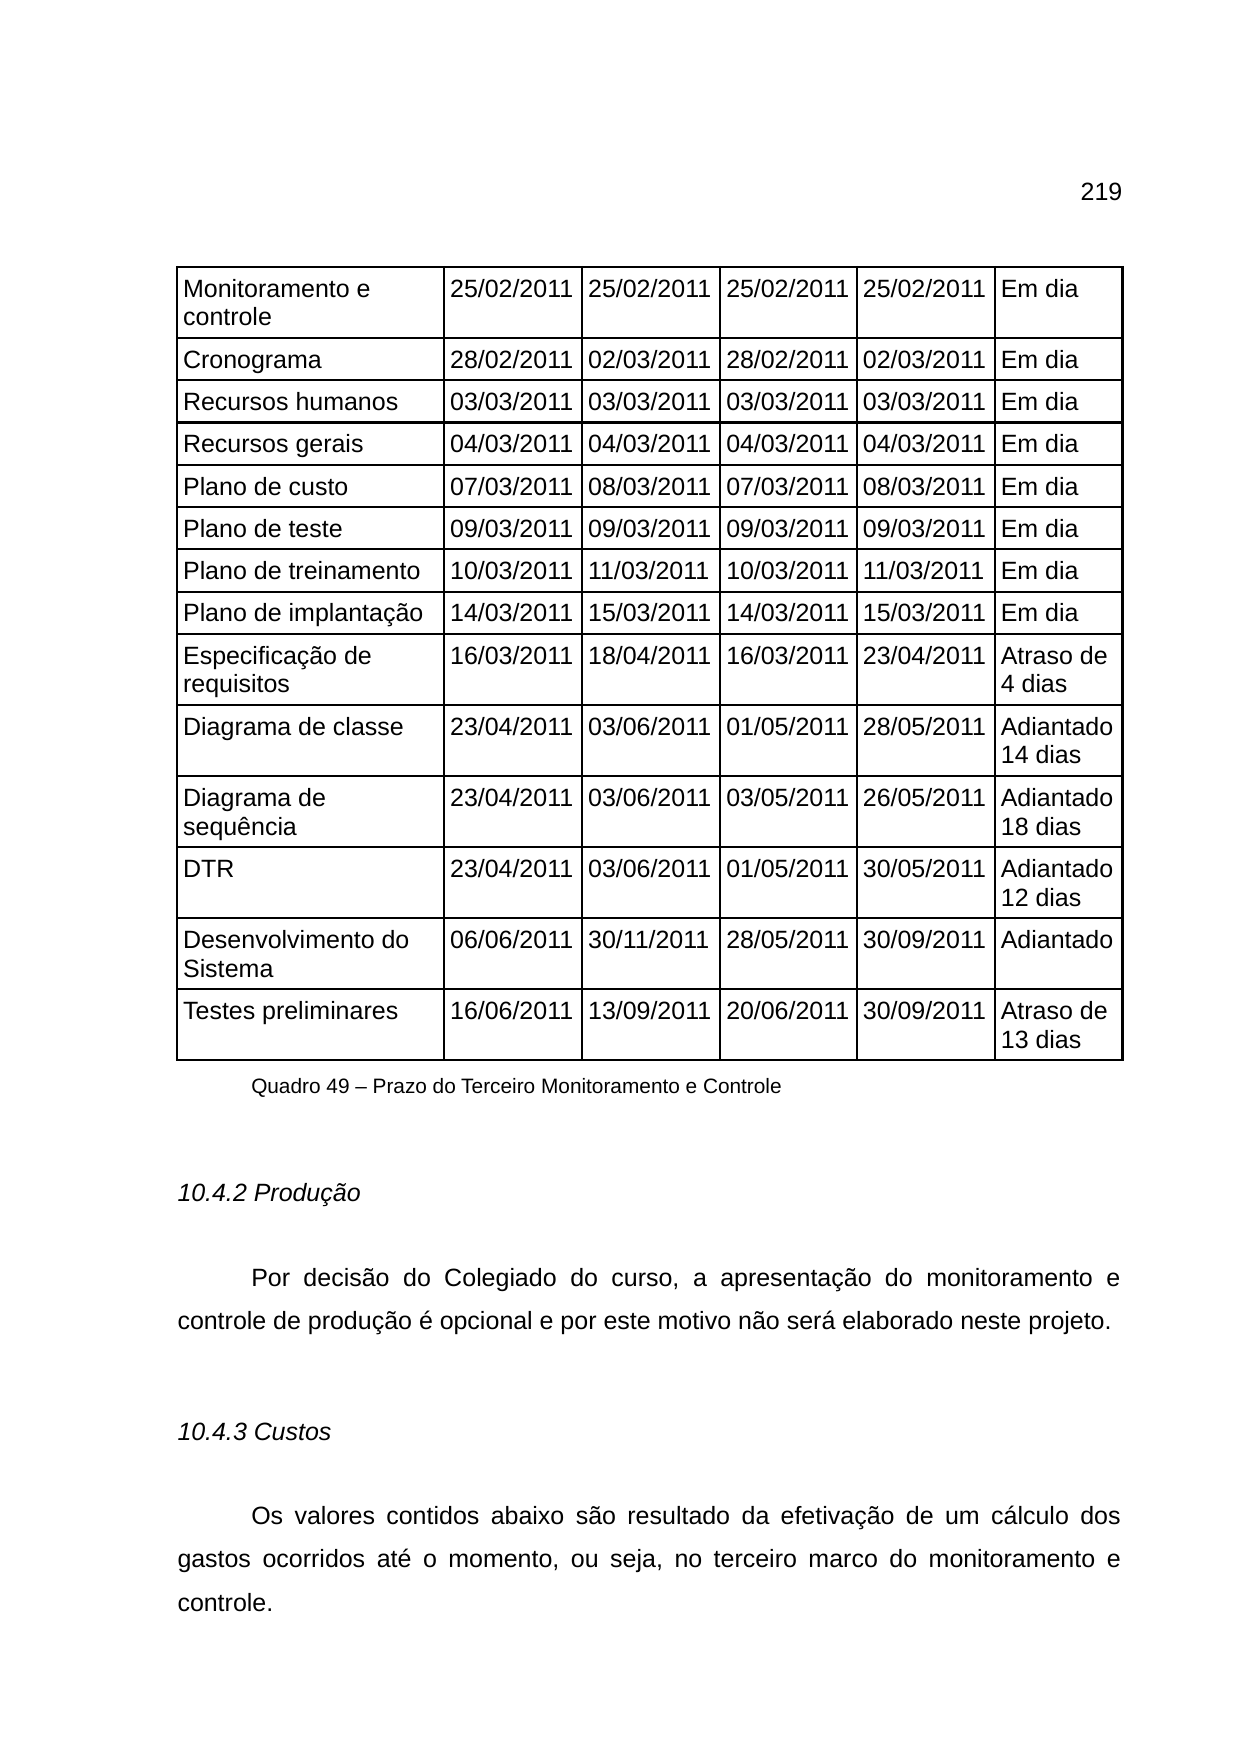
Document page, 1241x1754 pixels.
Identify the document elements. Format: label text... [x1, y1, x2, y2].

table_cell Plano de teste [178, 508, 443, 548]
table_cell Recursos gerais [178, 424, 443, 464]
table_cell 25/02/2011 [445, 268, 581, 337]
subtitle 10.4.2 Produção [177, 1178, 1122, 1207]
text Por decisão do Colegiado do curso, a apresentação do monitoramento e controle de produção é opcional e por este motivo não será elaborado neste projeto. [177, 1263, 1122, 1334]
table_cell 09/03/2011 [721, 508, 856, 548]
table_cell Monitoramento e controle [178, 268, 443, 337]
table_cell Em dia [996, 424, 1121, 464]
table_cell 06/06/2011 [445, 919, 581, 988]
table_cell Adiantado 14 dias [996, 706, 1121, 775]
table_cell 25/02/2011 [858, 268, 994, 337]
table_cell 07/03/2011 [445, 466, 581, 506]
table_cell Recursos humanos [178, 381, 443, 421]
table_cell 03/03/2011 [445, 381, 581, 421]
table_cell 04/03/2011 [858, 424, 994, 464]
table_cell Plano de custo [178, 466, 443, 506]
table_cell 04/03/2011 [721, 424, 856, 464]
table_cell 10/03/2011 [445, 550, 581, 591]
table_cell Em dia [996, 339, 1121, 379]
table_cell 15/03/2011 [583, 593, 719, 633]
table_cell 01/05/2011 [721, 848, 856, 917]
table_cell 03/06/2011 [583, 848, 719, 917]
table_cell Em dia [996, 508, 1121, 548]
table_cell 30/09/2011 [858, 990, 994, 1059]
table_cell 04/03/2011 [583, 424, 719, 464]
table_cell 02/03/2011 [858, 339, 994, 379]
table_cell 28/02/2011 [445, 339, 581, 379]
table_cell Atraso de 4 dias [996, 635, 1121, 704]
table_cell 08/03/2011 [858, 466, 994, 506]
table_cell Adiantado 18 dias [996, 777, 1121, 846]
table_cell 04/03/2011 [445, 424, 581, 464]
table_cell 03/03/2011 [858, 381, 994, 421]
table_cell 03/06/2011 [583, 777, 719, 846]
table_cell 23/04/2011 [858, 635, 994, 704]
table_cell 16/03/2011 [445, 635, 581, 704]
table_cell 28/05/2011 [721, 919, 856, 988]
table_cell 09/03/2011 [858, 508, 994, 548]
table_cell 18/04/2011 [583, 635, 719, 704]
table_cell 09/03/2011 [583, 508, 719, 548]
table_cell DTR [178, 848, 443, 917]
table_cell 03/03/2011 [583, 381, 719, 421]
table_cell 11/03/2011 [583, 550, 719, 591]
table_cell Diagrama de classe [178, 706, 443, 775]
table_cell 25/02/2011 [583, 268, 719, 337]
table_cell 23/04/2011 [445, 706, 581, 775]
table_cell 30/05/2011 [858, 848, 994, 917]
table_cell 23/04/2011 [445, 777, 581, 846]
table_cell Plano de treinamento [178, 550, 443, 591]
table_cell 03/03/2011 [721, 381, 856, 421]
table_cell Em dia [996, 268, 1121, 337]
table_cell Desenvolvimento do Sistema [178, 919, 443, 988]
table_cell Testes preliminares [178, 990, 443, 1059]
table_cell Diagrama de sequência [178, 777, 443, 846]
table_cell 28/05/2011 [858, 706, 994, 775]
table_cell 11/03/2011 [858, 550, 994, 591]
table_cell Atraso de 13 dias [996, 990, 1121, 1059]
table_cell 02/03/2011 [583, 339, 719, 379]
table_cell 23/04/2011 [445, 848, 581, 917]
table_cell Adiantado 12 dias [996, 848, 1121, 917]
table_cell 25/02/2011 [721, 268, 856, 337]
table_cell Adiantado [996, 919, 1121, 988]
text Os valores contidos abaixo são resultado da efetivação de um cálculo dos gastos ocorridos até o momento, ou seja, no terceiro marco do monitoramento e controle. [177, 1501, 1122, 1616]
text Quadro 49 – Prazo do Terceiro Monitoramento e Controle [177, 1074, 1122, 1098]
table_cell 14/03/2011 [721, 593, 856, 633]
table_cell 20/06/2011 [721, 990, 856, 1059]
table_cell 03/06/2011 [583, 706, 719, 775]
table_cell 03/05/2011 [721, 777, 856, 846]
table_cell Em dia [996, 593, 1121, 633]
table_cell Em dia [996, 466, 1121, 506]
table_cell 01/05/2011 [721, 706, 856, 775]
table_cell 09/03/2011 [445, 508, 581, 548]
table_cell 07/03/2011 [721, 466, 856, 506]
table_cell Em dia [996, 550, 1121, 591]
table_cell 16/03/2011 [721, 635, 856, 704]
table_cell 10/03/2011 [721, 550, 856, 591]
table_cell 15/03/2011 [858, 593, 994, 633]
table_cell 28/02/2011 [721, 339, 856, 379]
table_cell Em dia [996, 381, 1121, 421]
table_cell 16/06/2011 [445, 990, 581, 1059]
table_cell 30/11/2011 [583, 919, 719, 988]
table_cell 14/03/2011 [445, 593, 581, 633]
table_cell 13/09/2011 [583, 990, 719, 1059]
table_cell 08/03/2011 [583, 466, 719, 506]
table_cell Especificação de requisitos [178, 635, 443, 704]
subtitle 10.4.3 Custos [177, 1417, 1122, 1446]
table_cell 30/09/2011 [858, 919, 994, 988]
table_cell 26/05/2011 [858, 777, 994, 846]
table_cell Plano de implantação [178, 593, 443, 633]
table_cell Cronograma [178, 339, 443, 379]
